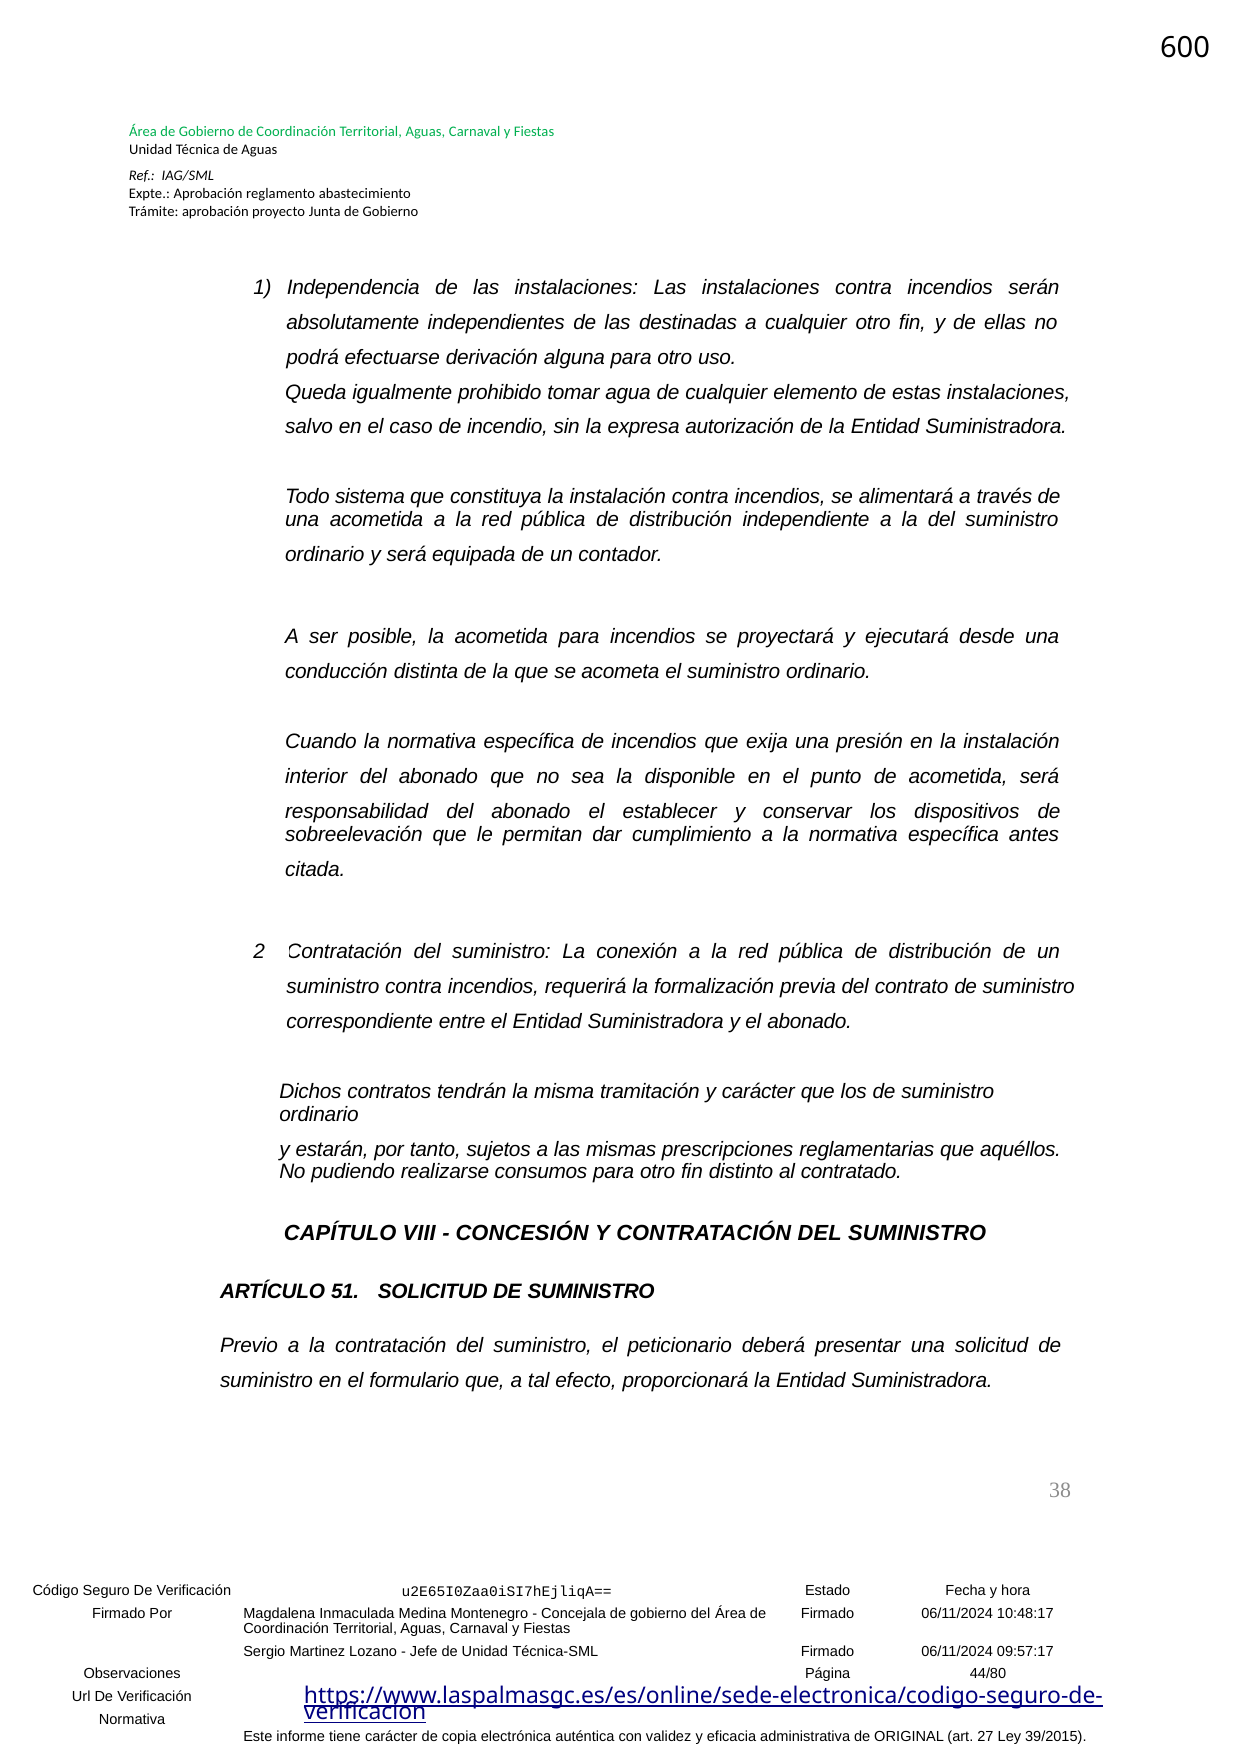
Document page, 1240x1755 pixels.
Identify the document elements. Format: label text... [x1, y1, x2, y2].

text Queda igualmente prohibido tomar agua de cualquier elemento de estas instalaciones, [285, 381, 1081, 404]
text Fecha y hora [945, 1583, 1052, 1599]
text Ref.: IAG/SML [129, 165, 446, 183]
text sobreelevación que le permitan dar cumplimiento a la normativa específica antes [285, 823, 1081, 846]
text suministro en el formulario que, a tal efecto, proporcionará la Entidad Suministradora. [220, 1369, 1081, 1392]
text absolutamente independientes de las destinadas a cualquier otro fin, y de ellas no [286, 311, 1081, 334]
text podrá efectuarse derivación alguna para otro uso. [286, 346, 1081, 369]
text Trámite: aprobación proyecto Junta de Gobierno [129, 202, 446, 219]
text 600 [1160, 31, 1233, 64]
text 06/11/2024 10:48:17 [921, 1606, 1077, 1622]
text interior del abonado que no sea la disponible en el punto de acometida, será [285, 766, 1081, 788]
text Código Seguro De Verificación [32, 1583, 257, 1599]
text https://www.laspalmasgc.es/es/online/sede-electronica/codigo-seguro-de-verificacion [304, 1690, 1113, 1723]
text y estarán, por tanto, sujetos a las mismas prescripciones reglamentarias que aquéllos. [279, 1138, 1081, 1161]
text ARTÍCULO 51. SOLICITUD DE SUMINISTRO [220, 1281, 678, 1303]
text u2E65I0Zaa0iSI7hEjliqA== [401, 1584, 636, 1600]
text Url De Verificación [72, 1689, 214, 1705]
text A ser posible, la acometida para incendios se proyectará y ejecutará desde una [285, 626, 1081, 648]
text correspondiente entre el Entidad Suministradora y el abonado. [286, 1010, 1081, 1033]
text Firmado [801, 1643, 876, 1659]
text conducción distinta de la que se acometa el suministro ordinario. [285, 661, 1081, 683]
text Observaciones [83, 1666, 214, 1682]
text 3 [1049, 1478, 1060, 1502]
text Normativa [99, 1712, 214, 1728]
text Sergio Martinez Lozano - Jefe de Unidad Técnica-SML [243, 1643, 623, 1659]
text No pudiendo realizarse consumos para otro fin distinto al contratado. [279, 1161, 1081, 1183]
text Unidad Técnica de Aguas [129, 140, 581, 158]
text Cuando la normativa específica de incendios que exija una presión en la instalación [285, 731, 1081, 753]
text 2 [253, 941, 289, 963]
text Dichos contratos tendrán la misma tramitación y carácter que los de suministro ordinario [279, 1080, 1081, 1126]
text salvo en el caso de incendio, sin la expresa autorización de la Entidad Suministradora. [285, 416, 1081, 438]
text 8 [1060, 1478, 1096, 1502]
text 44/80 [969, 1666, 1077, 1682]
text 1) Independencia de las instalaciones: Las instalaciones contra incendios serán [253, 276, 1081, 299]
text ordinario y será equipada de un contador. [285, 543, 1081, 566]
text Expte.: Aprobación reglamento abastecimiento [129, 183, 446, 202]
text Coordinación Territorial, Aguas, Carnaval y Fiestas [243, 1622, 791, 1636]
text 06/11/2024 09:57:17 [921, 1643, 1077, 1659]
text Este informe tiene carácter de copia electrónica auténtica con validez y eficacia administrativa de ORIGINAL (art. 27 Ley 39/2015). [243, 1728, 1113, 1744]
text Firmado Por [92, 1606, 243, 1622]
text CAPÍTULO VIII - CONCESIÓN Y CONTRATACIÓN DEL SUMINISTRO [284, 1221, 1017, 1245]
text Página [805, 1666, 876, 1682]
text suministro contra incendios, requerirá la formalización previa del contrato de suministro [286, 976, 1081, 998]
text responsabilidad del abonado el establecer y conservar los dispositivos de [285, 801, 1081, 823]
text Área de Gobierno de Coordinación Territorial, Aguas, Carnaval y Fiestas [129, 122, 581, 140]
text Todo sistema que constituya la instalación contra incendios, se alimentará a través de [285, 486, 1081, 508]
text Estado [805, 1583, 872, 1599]
text Magdalena Inmaculada Medina Montenegro - Concejala de gobierno del Área de [243, 1606, 791, 1622]
text Firmado [801, 1606, 876, 1622]
text Previo a la contratación del suministro, el peticionario deberá presentar una solicitud de [220, 1334, 1081, 1357]
text citada. [285, 858, 1081, 881]
text ) Contratación del suministro: La conexión a la red pública de distribución de un [289, 941, 1081, 963]
text una acometida a la red pública de distribución independiente a la del suministro [285, 508, 1081, 531]
